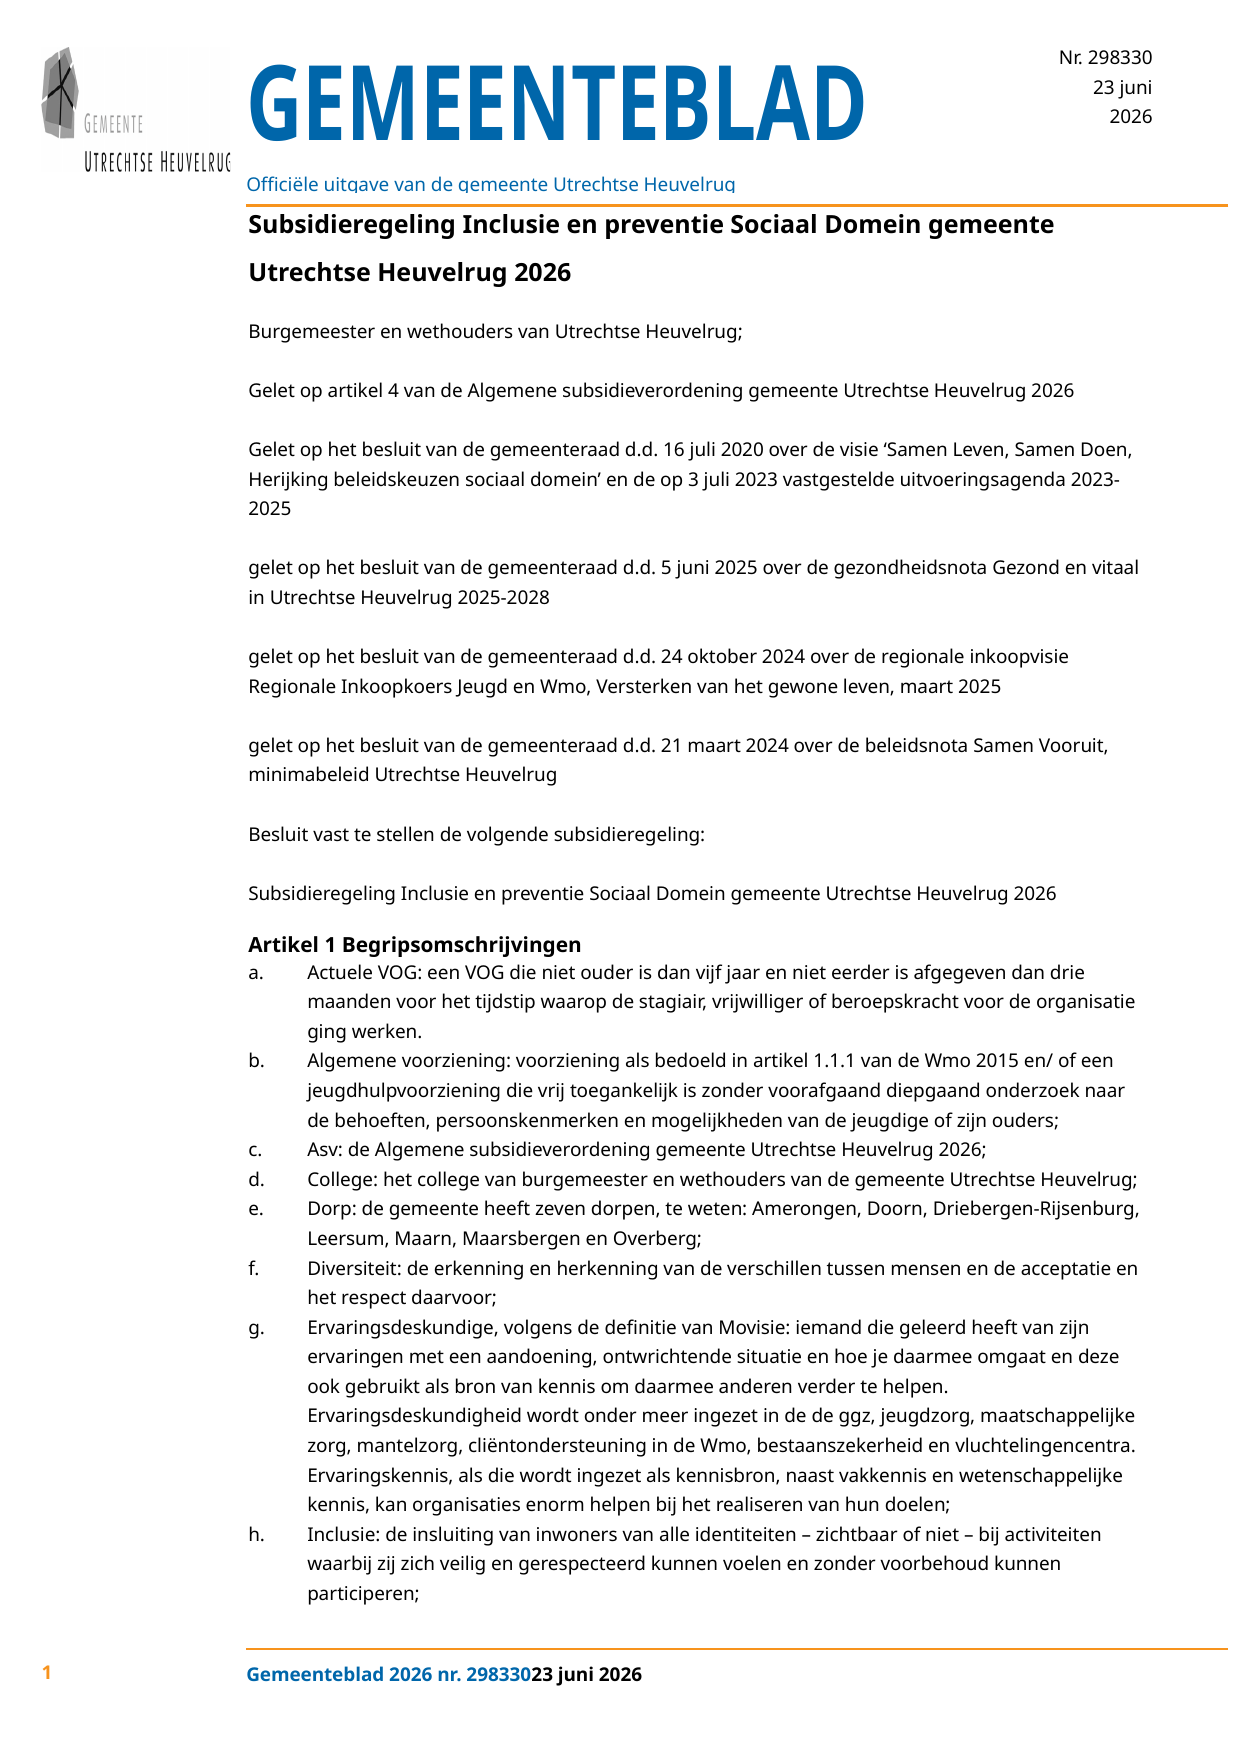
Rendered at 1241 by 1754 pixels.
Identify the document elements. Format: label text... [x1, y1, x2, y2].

text Besluit vast te stellen de volgende subsidieregeling: [248, 821, 1152, 847]
list Ervaringsdeskundige, volgens de definitie van Movisie: iemand die geleerd heeft van zijn ervaringen met een aandoening, ontwrichtende situatie en hoe je daarmee omgaat en deze ook gebruikt als bron van kennis om daarmee anderen verder te helpen. Ervaringsdeskundigheid wordt onder meer ingezet in de de ggz, jeugdzorg, maatschappelijke zorg, mantelzorg, cliëntondersteuning in de Wmo, bestaanszekerheid en vluchtelingencentra. Ervaringskennis, als die wordt ingezet als kennisbron, naast vakkennis en wetenschappelijke kennis, kan organisaties enorm helpen bij het realiseren van hun doelen; [248, 1314, 1152, 1517]
list College: het college van burgemeester en wethouders van de gemeente Utrechtse Heuvelrug; [248, 1166, 1152, 1192]
list Dorp: de gemeente heeft zeven dorpen, te weten: Amerongen, Doorn, Driebergen-Rijsenburg, Leersum, Maarn, Maarsbergen en Overberg; [248, 1196, 1152, 1251]
text Gelet op het besluit van de gemeenteraad d.d. 16 juli 2020 over de visie ‘Samen Leven, Samen Doen, Herijking beleidskeuzen sociaal domein’ en de op 3 juli 2023 vastgestelde uitvoeringsagenda 2023-2025 [248, 436, 1152, 521]
text gelet op het besluit van de gemeenteraad d.d. 5 juni 2025 over de gezondheidsnota Gezond en vitaal in Utrechtse Heuvelrug 2025-2028 [248, 554, 1152, 610]
list Diversiteit: de erkenning en herkenning van de verschillen tussen mensen en de acceptatie en het respect daarvoor; [248, 1255, 1152, 1310]
text gelet op het besluit van de gemeenteraad d.d. 21 maart 2024 over de beleidsnota Samen Vooruit, minimabeleid Utrechtse Heuvelrug [248, 732, 1152, 787]
list Actuele VOG: een VOG die niet ouder is dan vijf jaar en niet eerder is afgegeven dan drie maanden voor het tijdstip waarop de stagiair, vrijwilliger of beroepskracht voor de organisatie ging werken. [248, 959, 1152, 1044]
text Artikel 1 Begripsomschrijvingen [248, 930, 1152, 959]
list Algemene voorziening: voorziening als bedoeld in artikel 1.1.1 van de Wmo 2015 en/ of een jeugdhulpvoorziening die vrij toegankelijk is zonder voorafgaand diepgaand onderzoek naar de behoeften, persoonskenmerken en mogelijkheden van de jeugdige of zijn ouders; [248, 1048, 1152, 1132]
list Asv: de Algemene subsidieverordening gemeente Utrechtse Heuvelrug 2026; [248, 1136, 1152, 1162]
list Inclusie: de insluiting van inwoners van alle identiteiten – zichtbaar of niet – bij activiteiten waarbij zij zich veilig en gerespecteerd kunnen voelen en zonder voorbehoud kunnen participeren; [248, 1521, 1152, 1606]
text gelet op het besluit van de gemeenteraad d.d. 24 oktober 2024 over de regionale inkoopvisie Regionale Inkoopkoers Jeugd en Wmo, Versterken van het gewone leven, maart 2025 [248, 643, 1152, 699]
text Subsidieregeling Inclusie en preventie Sociaal Domein gemeente Utrechtse Heuvelrug 2026 [248, 880, 1152, 906]
text Subsidieregeling Inclusie en preventie Sociaal Domein gemeente Utrechtse Heuvelrug 2026 [248, 207, 1152, 288]
text Burgemeester en wethouders van Utrechtse Heuvelrug; [248, 318, 1152, 344]
text Gelet op artikel 4 van de Algemene subsidieverordening gemeente Utrechtse Heuvelrug 2026 [248, 377, 1152, 403]
picture [41, 47, 231, 172]
